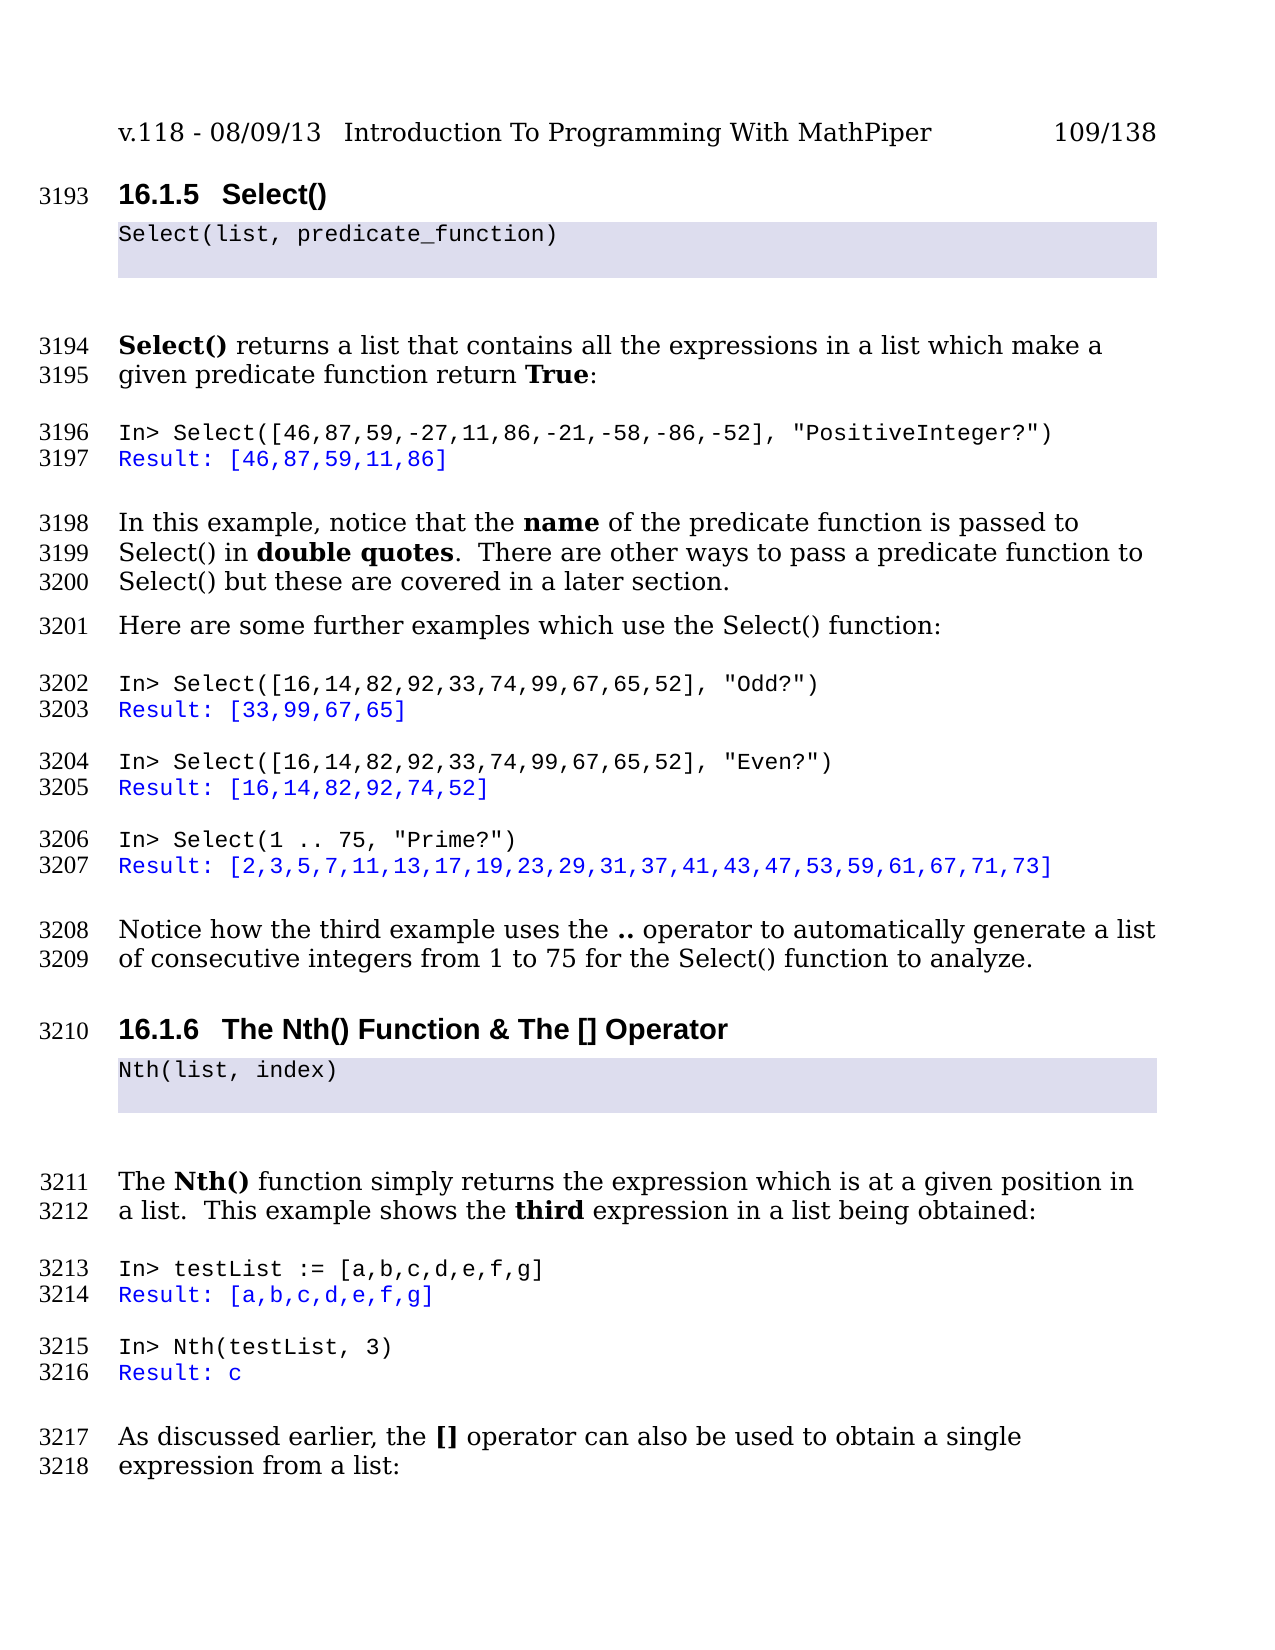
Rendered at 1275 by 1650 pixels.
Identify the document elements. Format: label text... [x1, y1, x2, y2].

text In> Select([16,14,82,92,33,74,99,67,65,52], "Even?") [118, 750, 1157, 776]
text Here are some further examples which use the Select() function: [118, 611, 1157, 640]
text Select() returns a list that contains all the expressions in a list which make a given predicate function return True: [118, 331, 1157, 389]
text Result: [a,b,c,d,e,f,g] [118, 1283, 1157, 1309]
text Result: [2,3,5,7,11,13,17,19,23,29,31,37,41,43,47,53,59,61,67,71,73] [118, 854, 1157, 880]
table_header Select(list, predicate_function) [118, 222, 1157, 278]
text Result: [46,87,59,11,86] [118, 447, 1157, 473]
text In this example, notice that the name of the predicate function is passed to Select() in double quotes. There are other ways to pass a predicate function to Select() but these are covered in a later section. [118, 508, 1157, 596]
text The Nth() function simply returns the expression which is at a given position in a list. This example shows the third expression in a list being obtained: [118, 1166, 1157, 1225]
text Result: [33,99,67,65] [118, 698, 1157, 724]
text In> Select([16,14,82,92,33,74,99,67,65,52], "Odd?") [118, 672, 1157, 698]
text In> Select(1 .. 75, "Prime?") [118, 828, 1157, 854]
subtitle The Nth() Function & The [] Operator [118, 1012, 1157, 1046]
subtitle Select() [118, 177, 1157, 210]
text In> Select([46,87,59,-27,11,86,-21,-58,-86,-52], "PositiveInteger?") [118, 422, 1157, 447]
text In> testList := [a,b,c,d,e,f,g] [118, 1257, 1157, 1283]
text Result: c [118, 1361, 1157, 1387]
text In> Nth(testList, 3) [118, 1335, 1157, 1361]
text Result: [16,14,82,92,74,52] [118, 776, 1157, 802]
text Notice how the third example uses the .. operator to automatically generate a list of consecutive integers from 1 to 75 for the Select() function to analyze. [118, 915, 1157, 973]
text As discussed earlier, the [] operator can also be used to obtain a single expression from a list: [118, 1422, 1157, 1480]
table_header Nth(list, index) [118, 1058, 1157, 1113]
